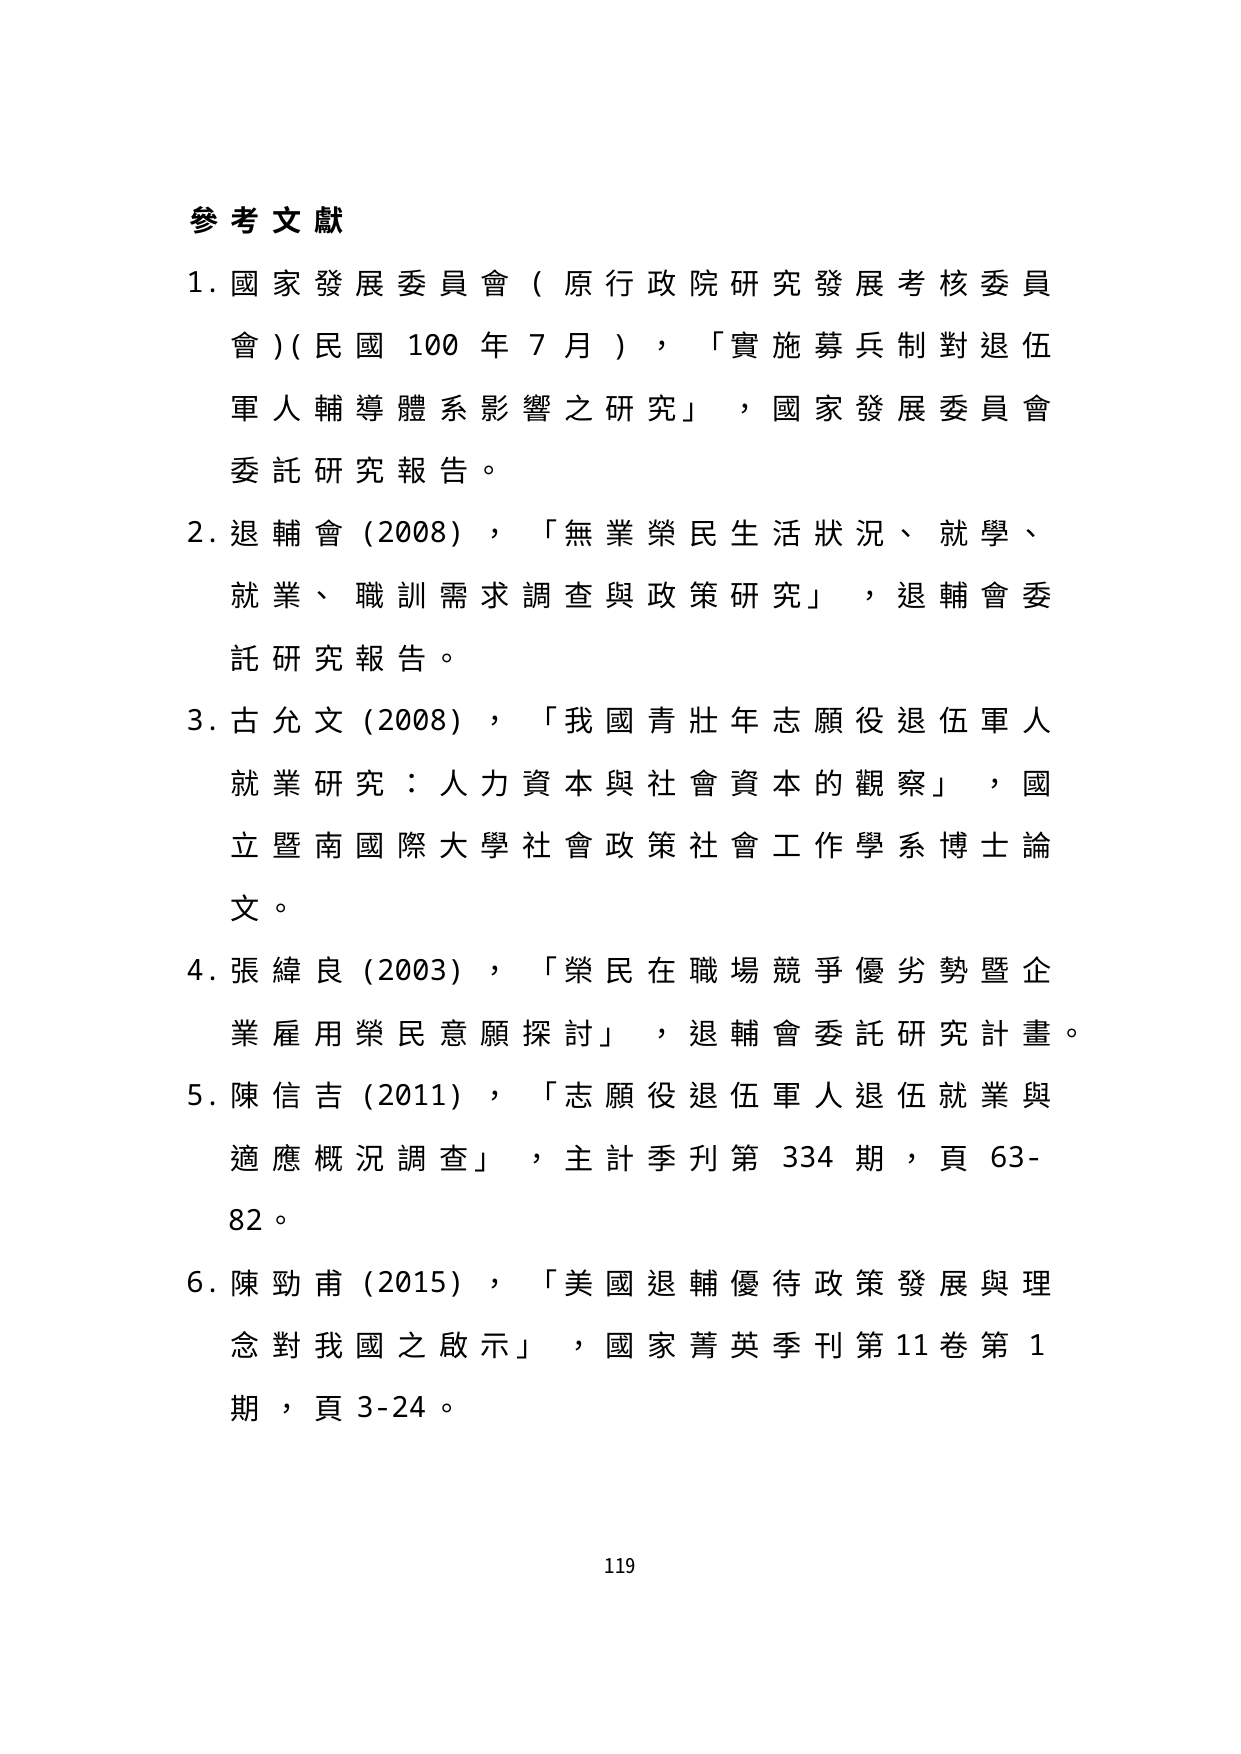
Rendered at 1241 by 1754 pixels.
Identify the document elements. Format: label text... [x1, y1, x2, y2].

text 3.古允文(2008)，「我國青壯年志願役退伍軍人就業研究：人力資本與社會資本的觀察」，國立暨南國際大學社會政策社會工作學系博士論文。 [183, 677, 1058, 927]
text 1.國家發展委員會(原行政院研究發展考核委員會)(民國100年7月)，「實施募兵制對退伍軍人輔導體系影響之研究」，國家發展委員會委託研究報告。 [183, 240, 1058, 490]
text 5.陳信吉(2011)，「志願役退伍軍人退伍就業與適應概況調查」，主計季刋第334期，頁63-82。 [183, 1052, 1058, 1240]
text 4.張緯良(2003)，「榮民在職場競爭優劣勢暨企業雇用榮民意願探討」，退輔會委託研究計畫。 [183, 927, 1058, 1052]
text 2.退輔會(2008)，「無業榮民生活狀況、就學、就業、職訓需求調查與政策研究」，退輔會委託研究報告。 [183, 490, 1058, 677]
text 6.陳勁甫(2015)，「美國退輔優待政策發展與理念對我國之啟示」，國家菁英季刊第11卷第1期，頁3-24。 [183, 1240, 1058, 1427]
text 參考文獻 [183, 177, 1058, 240]
